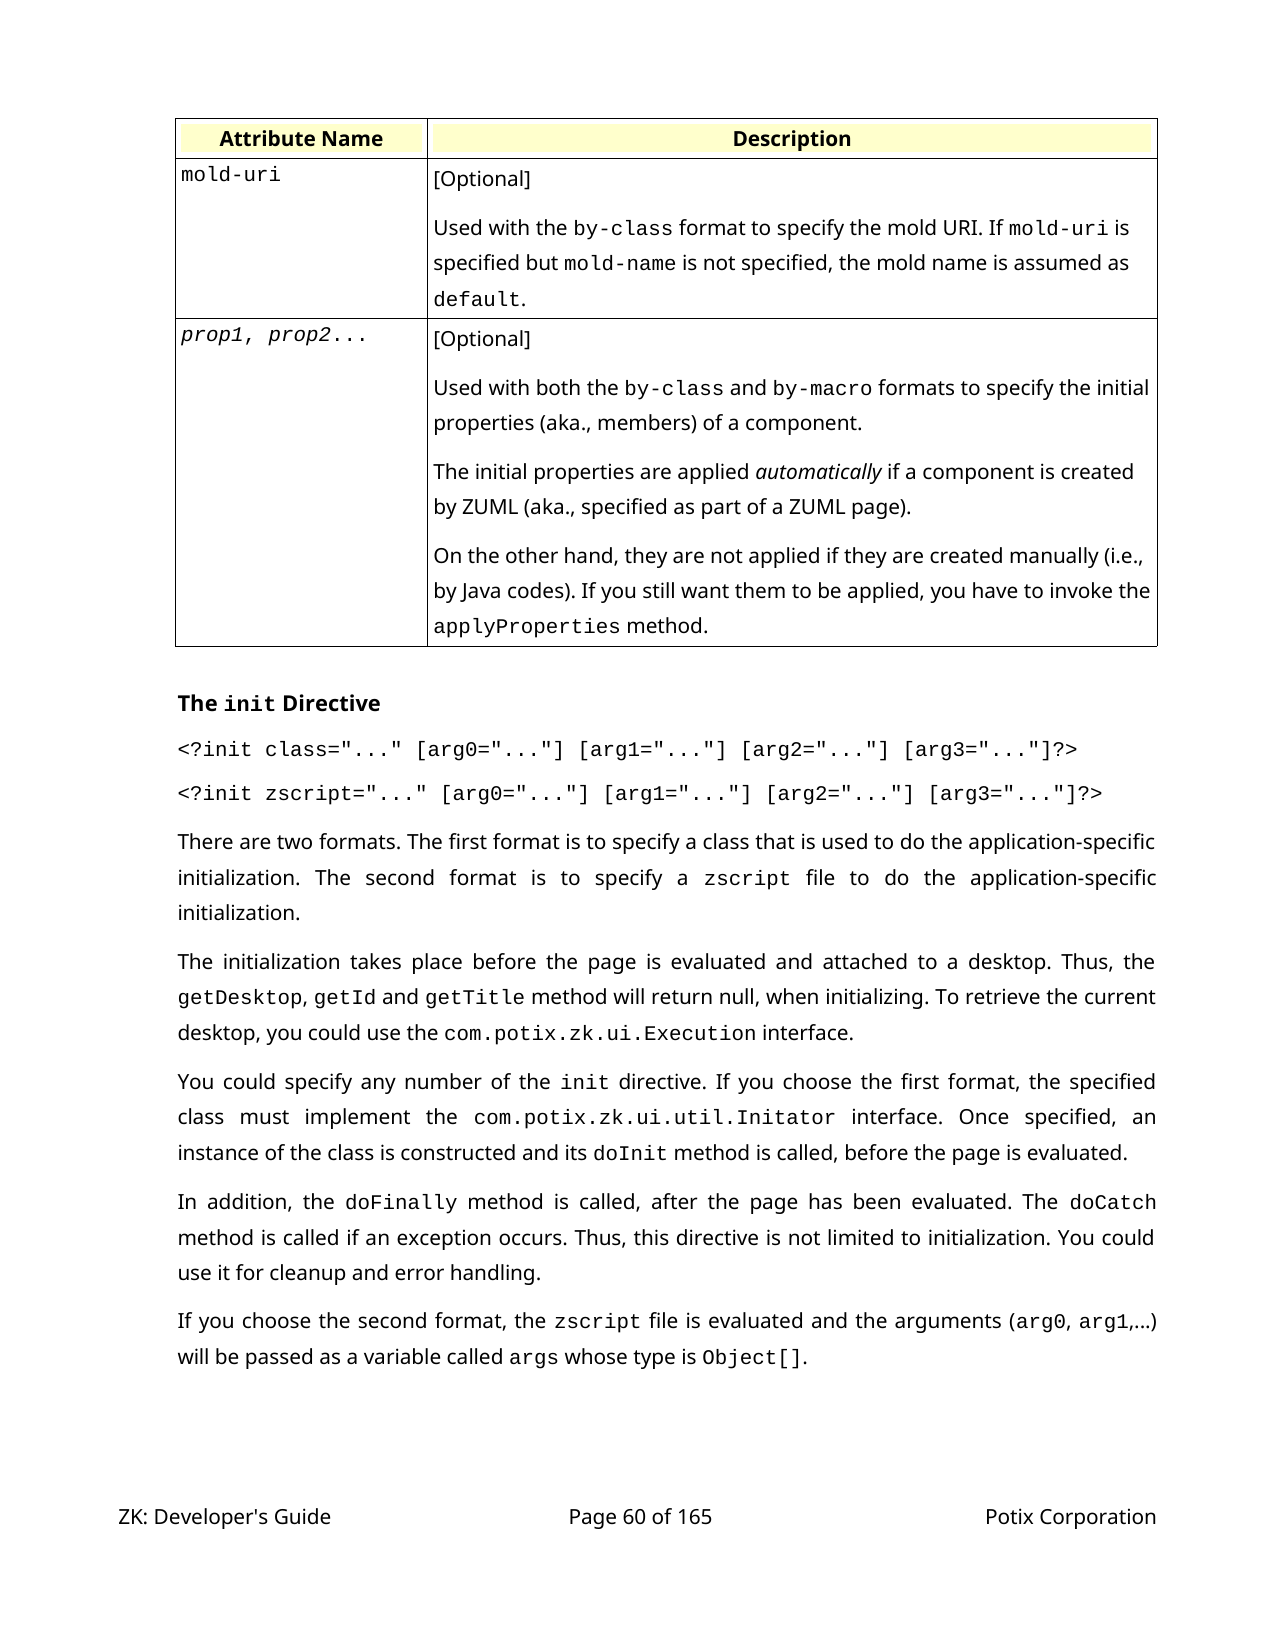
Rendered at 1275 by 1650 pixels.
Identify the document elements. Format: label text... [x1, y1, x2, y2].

text You could specify any number of the init directive. If you choose the first format, the specified class must implement the com.potix.zk.ui.util.Initator interface. Once specified, an instance of the class is constructed and its doInit method is called, before the page is evaluated. [177, 1067, 1157, 1166]
text In addition, the doFinally method is called, after the page has been evaluated. The doCatch method is called if an exception occurs. Thus, this directive is not limited to initialization. You could use it for cleanup and error handling. [177, 1187, 1157, 1286]
text <?init class="..." [arg0="..."] [arg1="..."] [arg2="..."] [arg3="..."]?> [177, 739, 1157, 763]
text The initialization takes place before the page is evaluated and attached to a desktop. Thus, the getDesktop, getId and getTitle method will return null, when initializing. To retrieve the current desktop, you could use the com.potix.zk.ui.Execution interface. [177, 947, 1157, 1046]
table_cell [Optional] Used with the by-class format to specify the mold URI. If mold-uri is specified but mold-name is not specified, the mold name is assumed as default. [428, 159, 1157, 318]
text <?init zscript="..." [arg0="..."] [arg1="..."] [arg2="..."] [arg3="..."]?> [177, 783, 1157, 807]
table_cell mold-uri [176, 159, 427, 318]
text There are two formats. The first format is to specify a class that is used to do the application-specific initialization. The second format is to specify a zscript file to do the application-specific initialization. [177, 827, 1157, 926]
text If you choose the second format, the zscript file is evaluated and the arguments (arg0, arg1,...) will be passed as a variable called args whose type is Object[]. [177, 1307, 1157, 1371]
table_header Attribute Name [176, 119, 427, 158]
table_header Description [428, 119, 1157, 158]
table_cell [Optional] Used with both the by-class and by-macro formats to specify the initial properties (aka., members) of a component. The initial properties are applied automatically if a component is created by ZUML (aka., specified as part of a ZUML page). On the other hand, they are not applied if they are created manually (i.e., by Java codes). If you still want them to be applied, you have to invoke the applyProperties method. [428, 319, 1157, 646]
table_cell prop1, prop2... [176, 319, 427, 646]
subtitle The init Directive [177, 688, 1157, 718]
